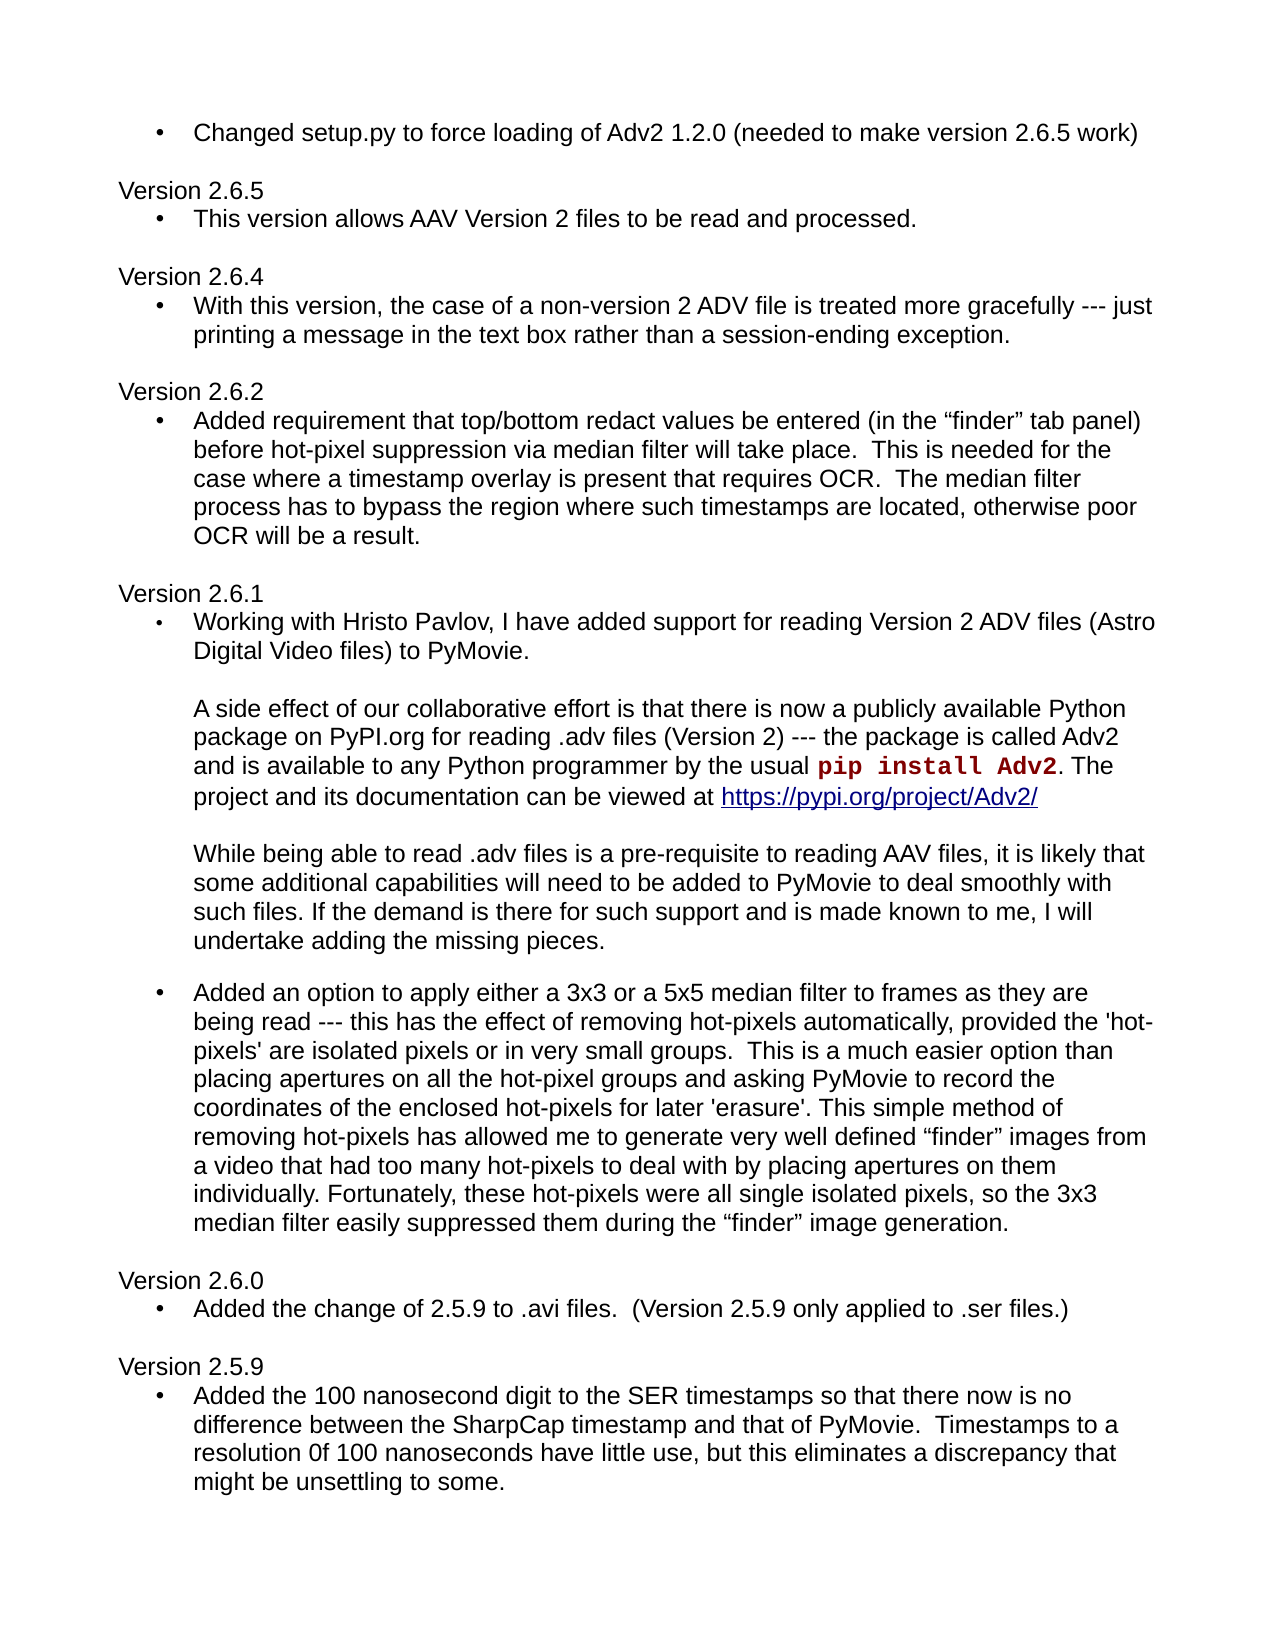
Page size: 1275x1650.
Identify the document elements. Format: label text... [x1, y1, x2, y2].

text Version 2.5.9 [118, 1352, 1157, 1381]
list Added an option to apply either a 3x3 or a 5x5 median filter to frames as they are being read --- this has the effect of removing hot-pixels automatically, provided the 'hot-pixels' are isolated pixels or in very small groups. This is a much easier option than placing apertures on all the hot-pixel groups and asking PyMovie to record the coordinates of the enclosed hot-pixels for later 'erasure'. This simple method of removing hot-pixels has allowed me to generate very well defined “finder” images from a video that had too many hot-pixels to deal with by placing apertures on them individually. Fortunately, these hot-pixels were all single isolated pixels, so the 3x3 median filter easily suppressed them during the “finder” image generation. [156, 978, 1157, 1266]
list Working with Hristo Pavlov, I have added support for reading Version 2 ADV files (Astro Digital Video files) to PyMovie. A side effect of our collaborative effort is that there is now a publicly available Python package on PyPI.org for reading .adv files (Version 2) --- the package is called Adv2 and is available to any Python programmer by the usual pip install Adv2. The project and its documentation can be viewed at https://pypi.org/project/Adv2/ While being able to read .adv files is a pre-requisite to reading AAV files, it is likely that some additional capabilities will need to be added to PyMovie to deal smoothly with such files. If the demand is there for such support and is made known to me, I will undertake adding the missing pieces. [156, 607, 1157, 978]
text Version 2.6.0 [118, 1266, 1157, 1294]
list Added the change of 2.5.9 to .avi files. (Version 2.5.9 only applied to .ser files.) [156, 1294, 1157, 1352]
list Changed setup.py to force loading of Adv2 1.2.0 (needed to make version 2.6.5 work) [156, 118, 1157, 147]
text Version 2.6.2 [118, 377, 1157, 406]
list This version allows AAV Version 2 files to be read and processed. [156, 204, 1157, 262]
list Added the 100 nanosecond digit to the SER timestamps so that there now is no difference between the SharpCap timestamp and that of PyMovie. Timestamps to a resolution 0f 100 nanoseconds have little use, but this eliminates a discrepancy that might be unsettling to some. [156, 1381, 1157, 1525]
text Version 2.6.1 [118, 578, 1157, 607]
list Added requirement that top/bottom redact values be entered (in the “finder” tab panel) before hot-pixel suppression via median filter will take place. This is needed for the case where a timestamp overlay is present that requires OCR. The median filter process has to bypass the region where such timestamps are located, otherwise poor OCR will be a result. [156, 406, 1157, 578]
text Version 2.6.5 [118, 176, 1157, 204]
list With this version, the case of a non-version 2 ADV file is treated more gracefully --- just printing a message in the text box rather than a session-ending exception. [156, 291, 1157, 377]
text Version 2.6.4 [118, 262, 1157, 291]
